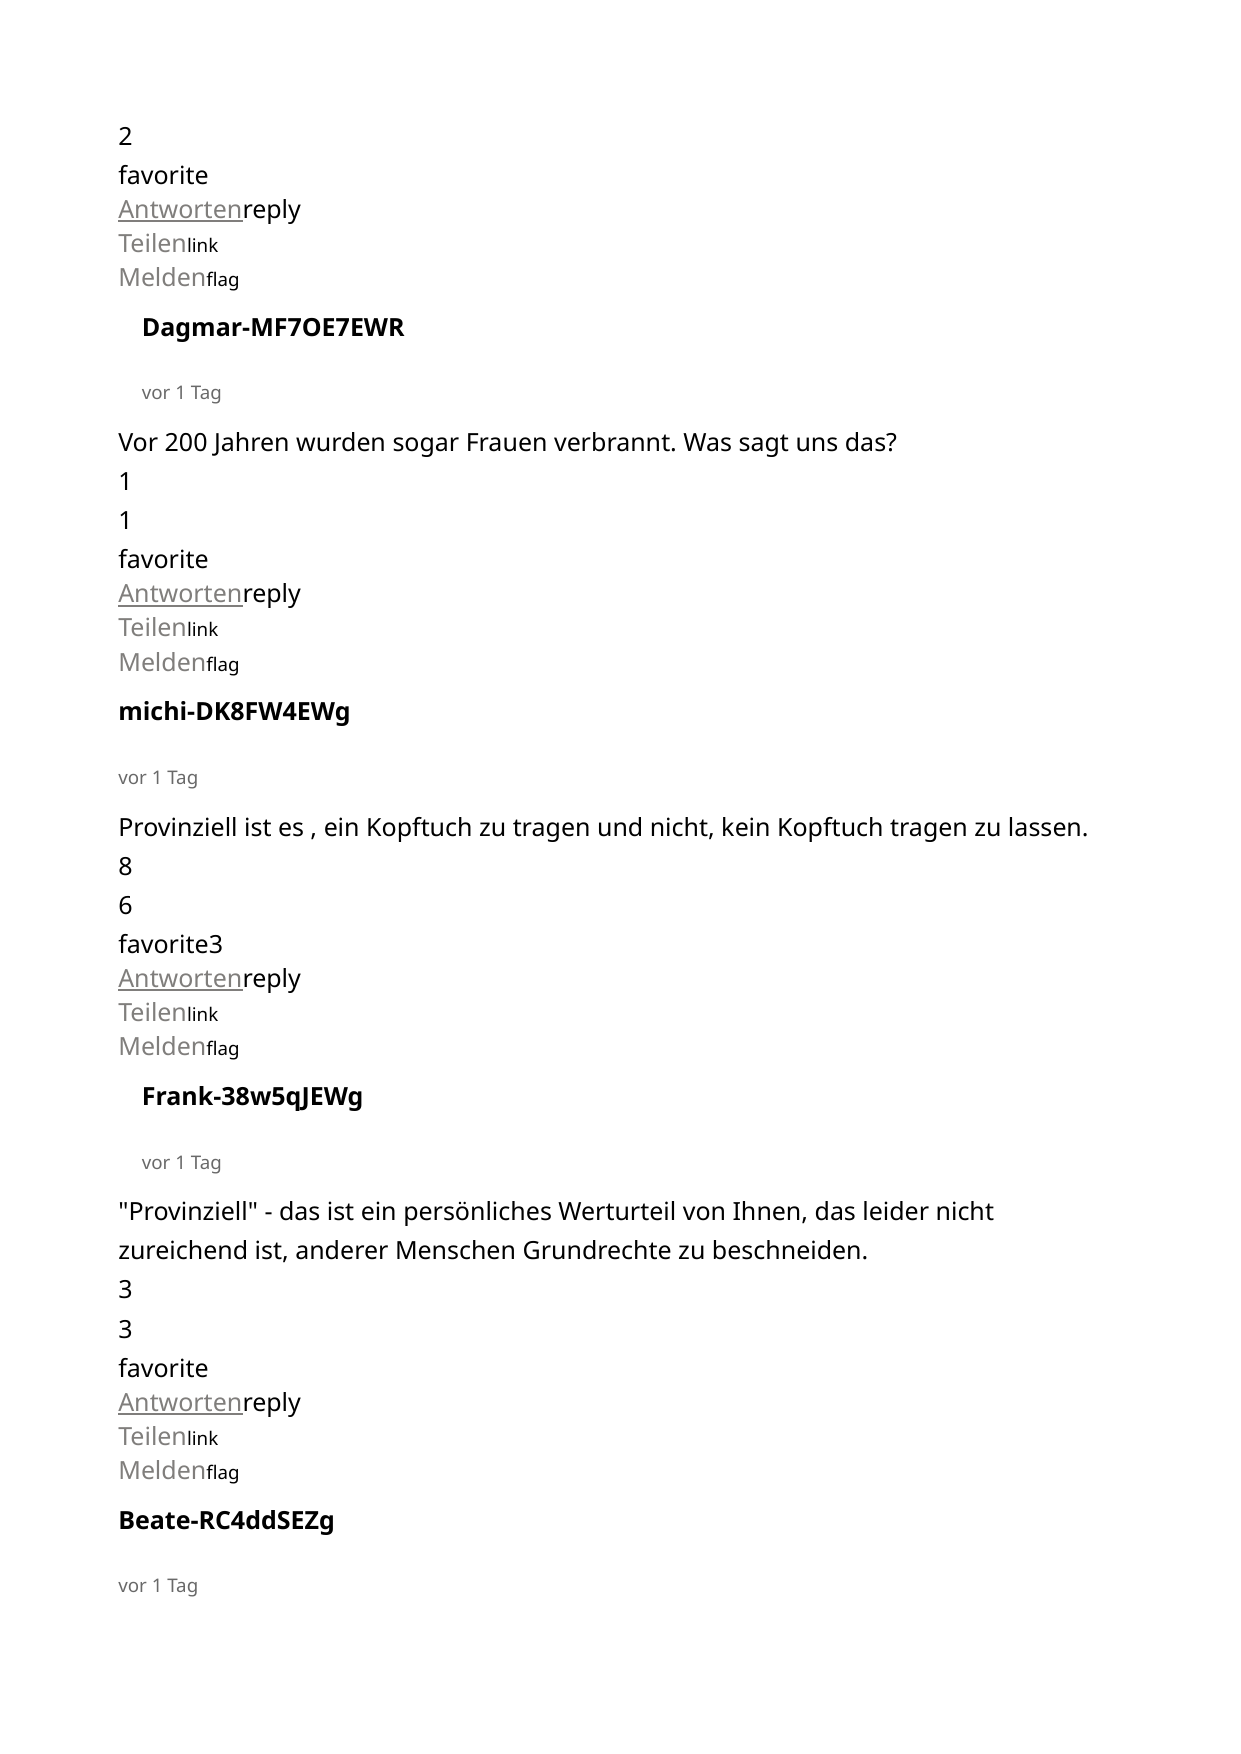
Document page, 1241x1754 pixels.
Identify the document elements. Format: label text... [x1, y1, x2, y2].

text 2 [118, 118, 1122, 152]
text Teilenlink [118, 225, 1122, 259]
text 6 [118, 887, 1122, 922]
text vor 1 Tag [118, 764, 1117, 790]
text Meldenflag [118, 1029, 1122, 1063]
text Beate-RC4ddSEZg [118, 1502, 1114, 1536]
text favorite [118, 542, 1122, 576]
text 1 [118, 503, 1122, 537]
text Antwortenreply [118, 576, 1122, 610]
text Antwortenreply [118, 191, 1122, 225]
text Meldenflag [118, 1453, 1122, 1487]
text Provinziell ist es , ein Kopftuch zu tragen und nicht, kein Kopftuch tragen zu lassen. [118, 809, 1122, 843]
text 3 [118, 1272, 1122, 1306]
text 8 [118, 848, 1122, 882]
text Teilenlink [118, 610, 1122, 644]
text vor 1 Tag [142, 1149, 1117, 1174]
text vor 1 Tag [142, 379, 1117, 405]
text Teilenlink [118, 1419, 1122, 1453]
text michi-DK8FW4EWg [118, 694, 1114, 728]
text favorite3 [118, 927, 1122, 961]
text Dagmar-MF7OE7EWR [142, 309, 1114, 343]
text Teilenlink [118, 995, 1122, 1029]
text "Provinziell" - das ist ein persönliches Werturteil von Ihnen, das leider nicht zureichend ist, anderer Menschen Grundrechte zu beschneiden. [118, 1194, 1122, 1267]
text Antwortenreply [118, 961, 1122, 995]
text Antwortenreply [118, 1384, 1122, 1419]
text vor 1 Tag [118, 1573, 1117, 1598]
text Vor 200 Jahren wurden sogar Frauen verbrannt. Was sagt uns das? [118, 424, 1122, 458]
text Meldenflag [118, 259, 1122, 293]
text favorite [118, 1351, 1122, 1384]
text Meldenflag [118, 644, 1122, 678]
text 1 [118, 464, 1122, 498]
text 3 [118, 1311, 1122, 1345]
text Frank-38w5qJEWg [142, 1078, 1114, 1113]
text favorite [118, 157, 1122, 191]
